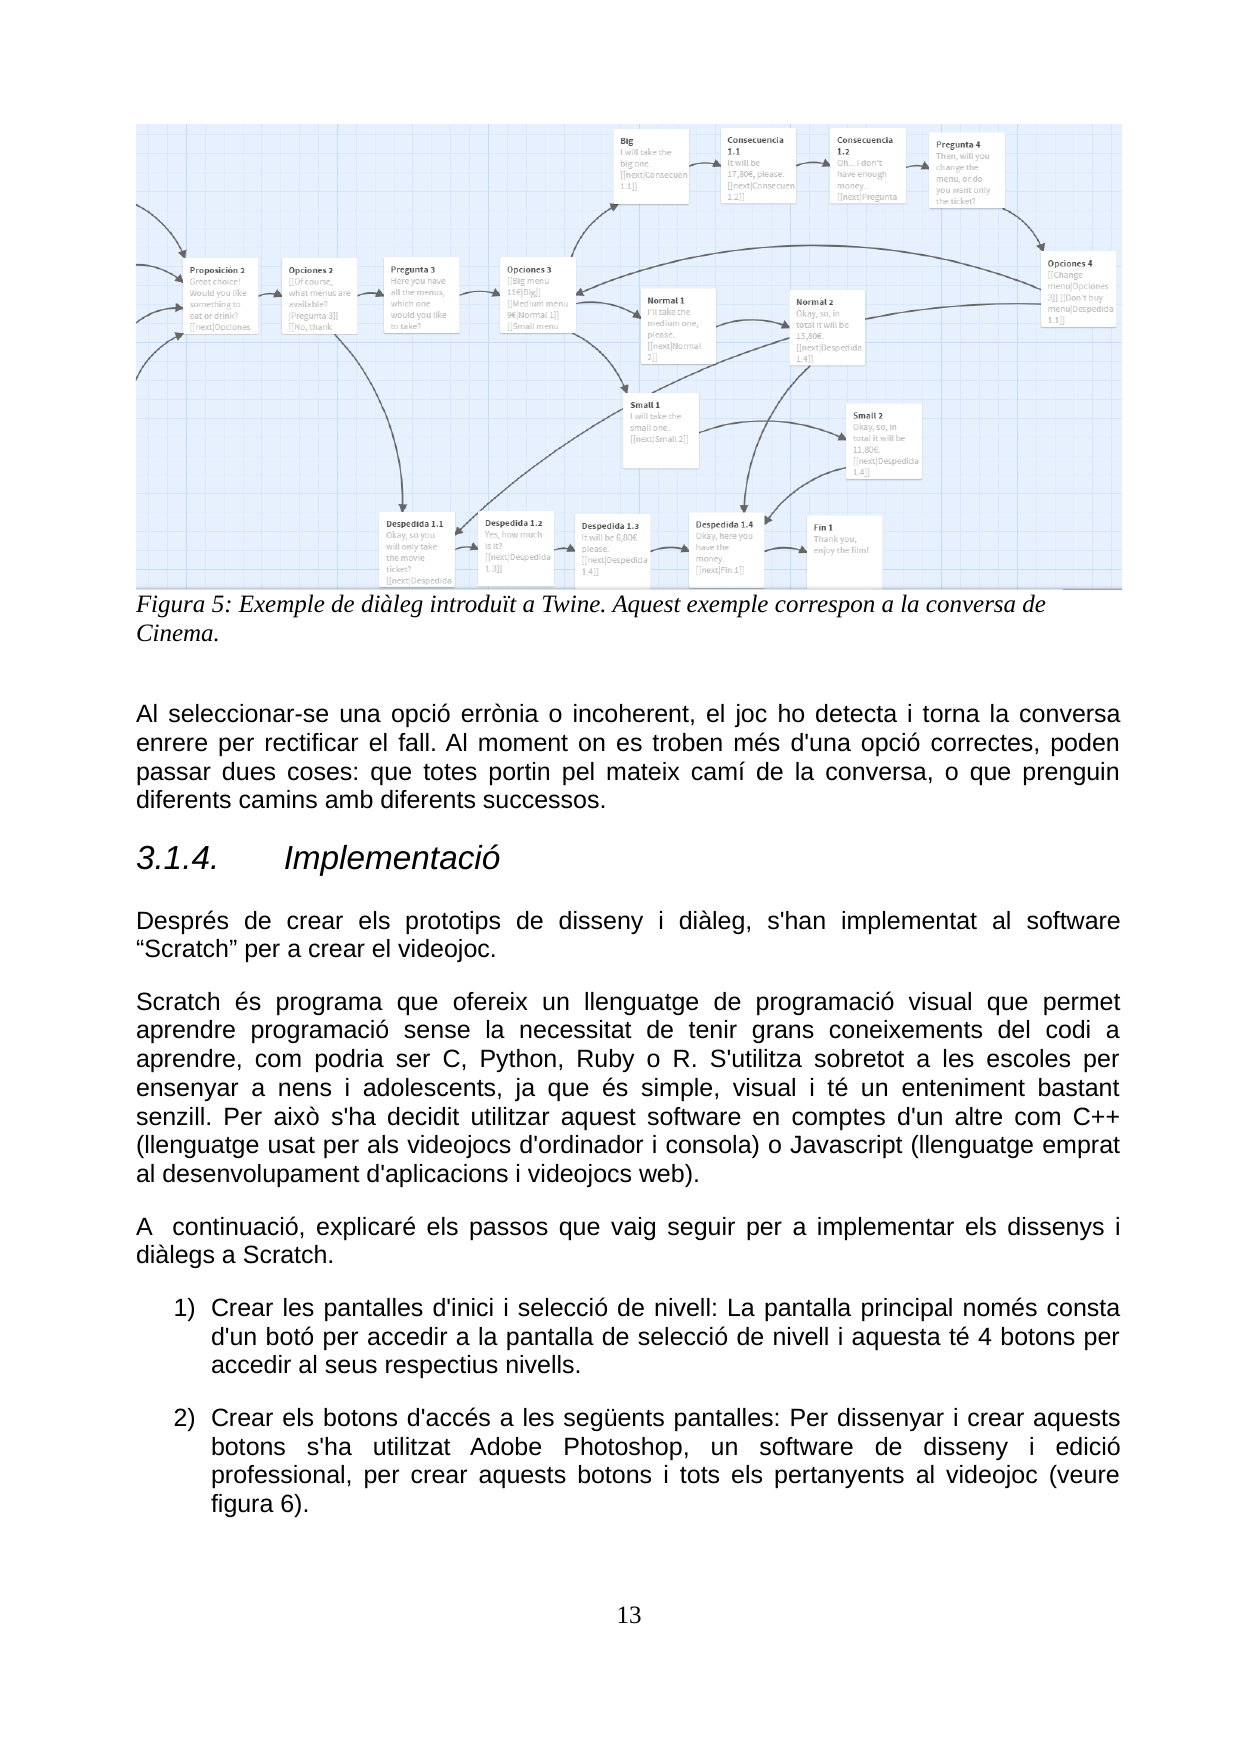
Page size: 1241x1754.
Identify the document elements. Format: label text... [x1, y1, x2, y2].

list Crear els botons d'accés a les següents pantalles: Per dissenyar i crear aquests botons s'ha utilitzat Adobe Photoshop, un software de disseny i edició professional, per crear aquests botons i tots els pertanyents al videojoc (veure figura 6). [173, 1403, 1122, 1518]
text A continuació, explicaré els passos que vaig seguir per a implementar els dissenys i diàlegs a Scratch. [136, 1212, 1122, 1269]
text Scratch és programa que ofereix un llenguatge de programació visual que permet aprendre programació sense la necessitat de tenir grans coneixements del codi a aprendre, com podria ser C, Python, Ruby o R. S'utilitza sobretot a les escoles per ensenyar a nens i adolescents, ja que és simple, visual i té un enteniment bastant senzill. Per això s'ha decidit utilitzar aquest software en comptes d'un altre com C++ (llenguatge usat per als videojocs d'ordinador i consola) o Javascript (llenguatge emprat al desenvolupament d'aplicacions i videojocs web). [136, 987, 1122, 1188]
list Crear les pantalles d'inici i selecció de nivell: La pantalla principal només consta d'un botó per accedir a la pantalla de selecció de nivell i aquesta té 4 botons per accedir al seus respectius nivells. [173, 1293, 1122, 1379]
subtitle Implementació [136, 838, 1122, 876]
text Després de crear els prototips de disseny i diàleg, s'han implementat al software “Scratch” per a crear el videojoc. [136, 906, 1122, 963]
text Figura 5: Exemple de diàleg introduït a Twine. Aquest exemple correspon a la conversa de Cinema. [136, 590, 1122, 647]
text Al seleccionar-se una opció errònia o incoherent, el joc ho detecta i torna la conversa enrere per rectificar el fall. Al moment on es troben més d'una opció correctes, poden passar dues coses: que totes portin pel mateix camí de la conversa, o que prenguin diferents camins amb diferents successos. [136, 699, 1122, 814]
picture [135, 124, 1123, 590]
